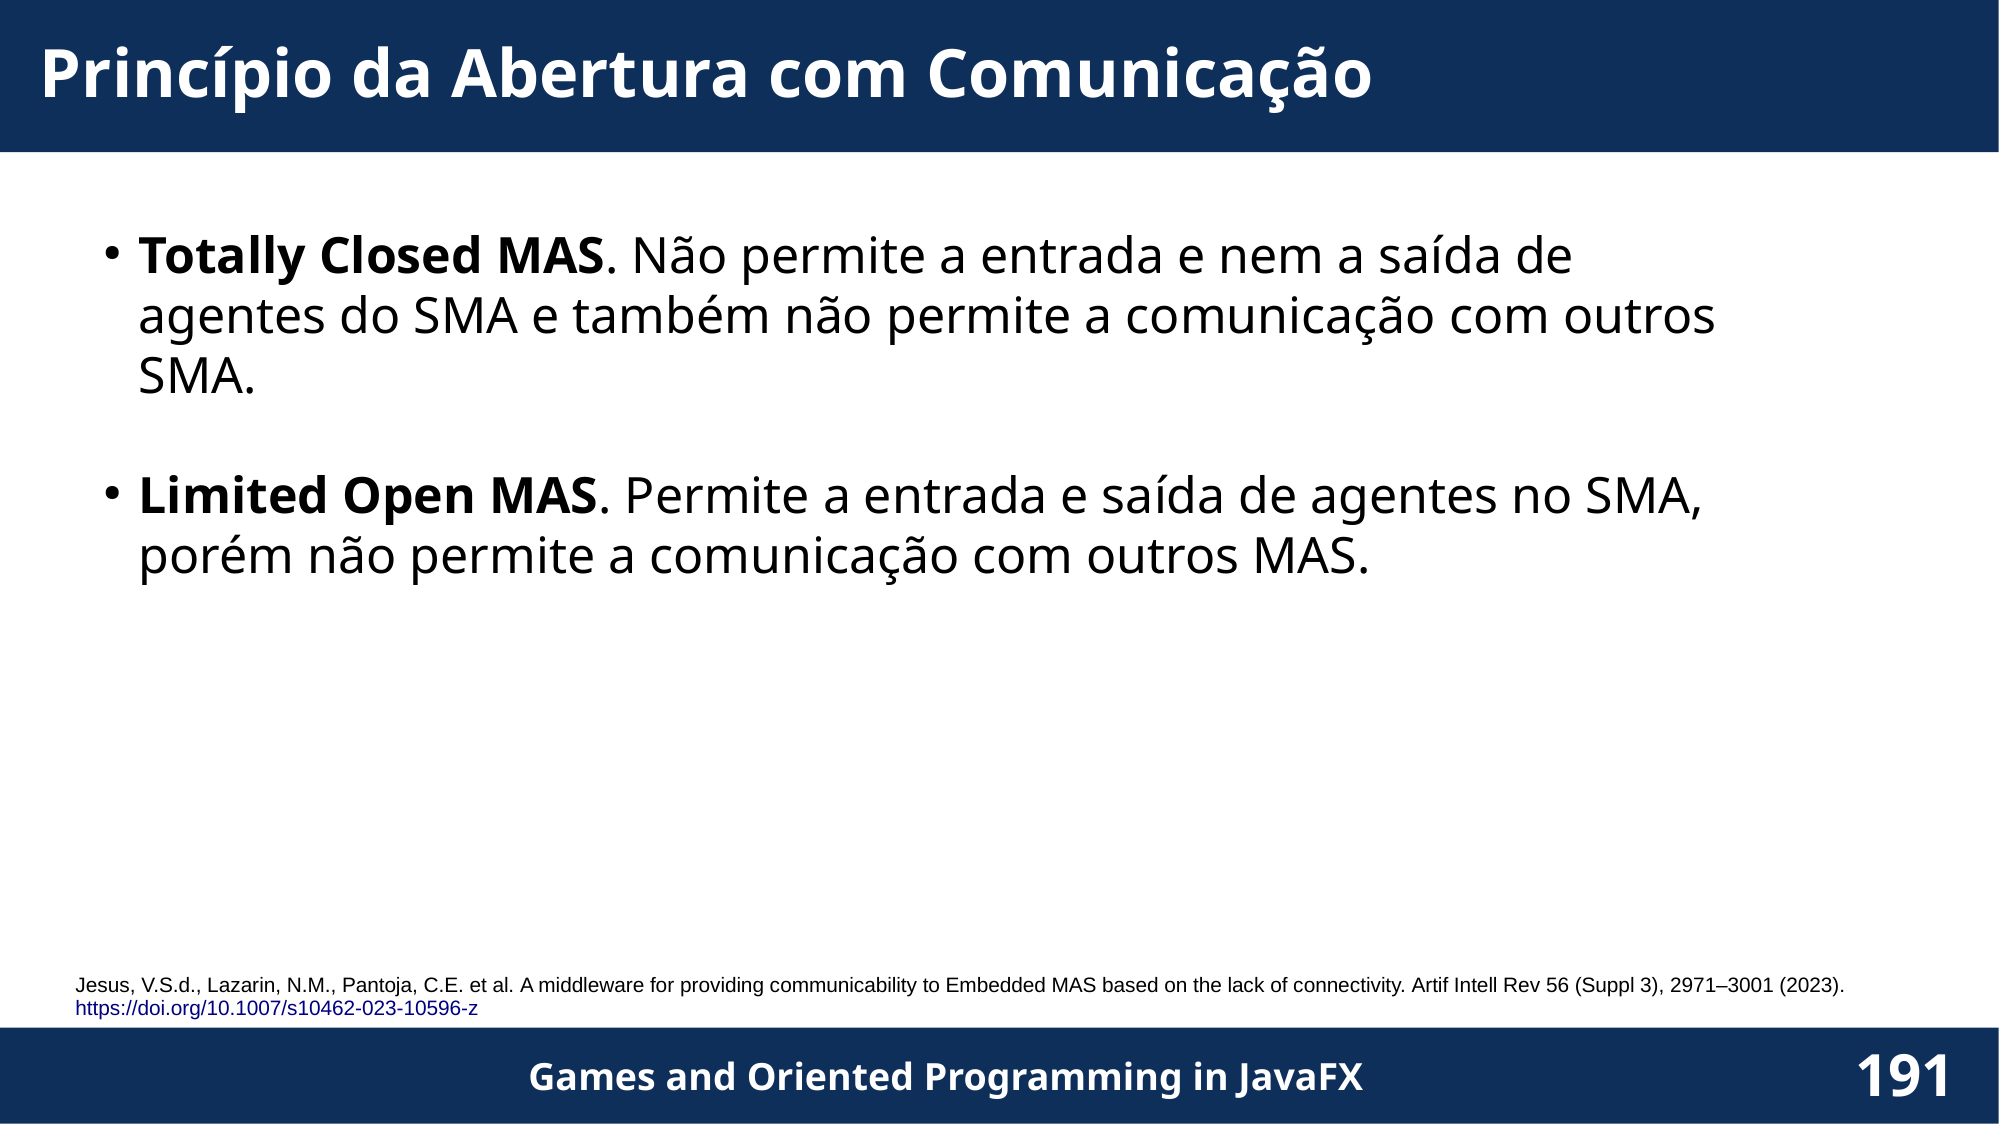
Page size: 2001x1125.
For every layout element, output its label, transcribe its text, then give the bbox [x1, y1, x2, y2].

text_box Totally Closed MAS. Não permite a entrada e nem a saída de agentes do SMA e também não permite a comunicação com outros SMA. Limited Open MAS. Permite a entrada e saída de agentes no SMA, porém não permite a comunicação com outros MAS. [88, 216, 1772, 652]
text_box Jesus, V.S.d., Lazarin, N.M., Pantoja, C.E. et al. A middleware for providing communicability to Embedded MAS based on the lack of connectivity. Artif Intell Rev 56 (Suppl 3), 2971–3001 (2023). https://doi.org/10.1007/s10462-023-10596-z [60, 966, 1861, 1028]
text_box Princípio da Abertura com Comunicação [25, 23, 1999, 119]
